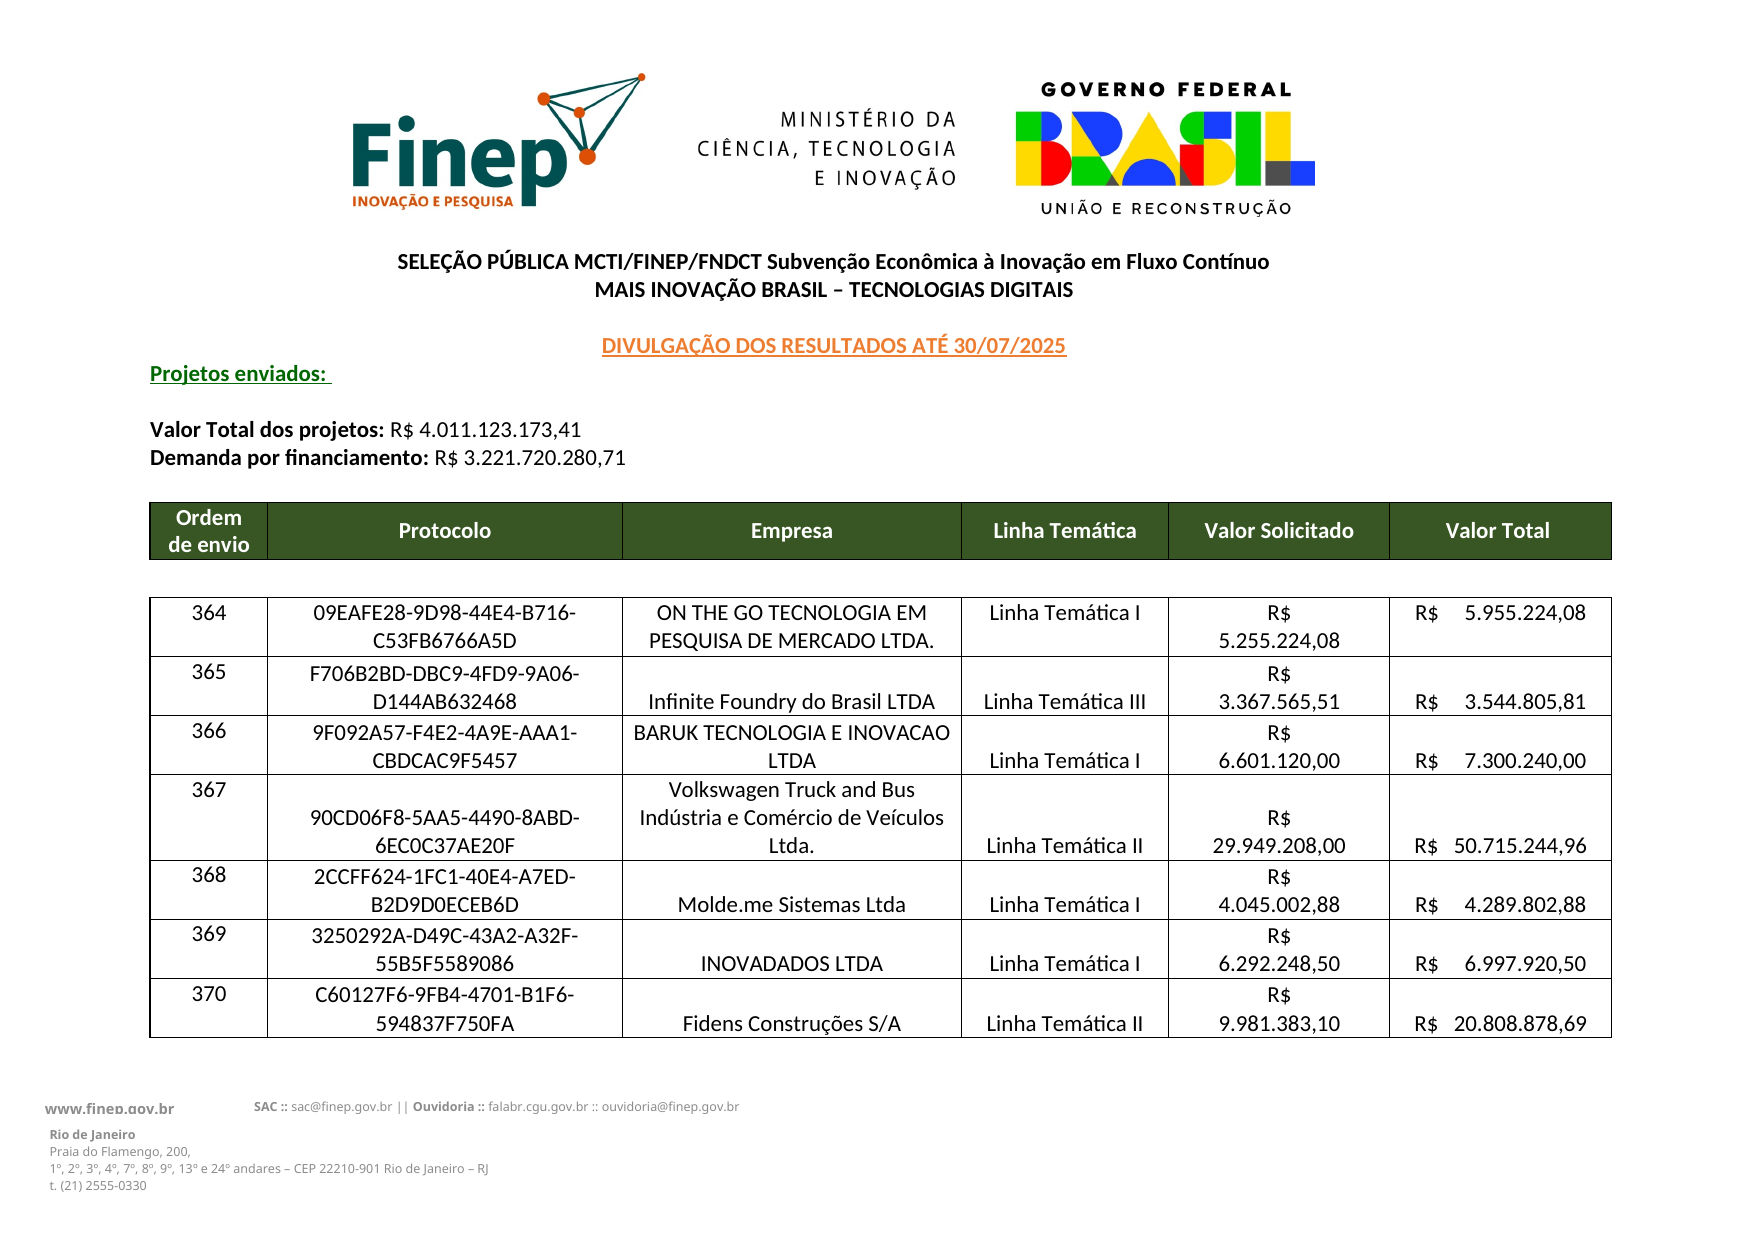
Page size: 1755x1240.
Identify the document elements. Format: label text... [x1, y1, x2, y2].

table_cell Linha Temática I [962, 716, 1168, 774]
table_cell R$ 29.949.208,00 [1169, 775, 1389, 859]
table_cell 368 [151, 861, 267, 918]
table_cell R$ 5.255.224,08 [1169, 598, 1389, 656]
table_cell 364 [151, 598, 267, 656]
table_cell Molde.me Sistemas Ltda [623, 861, 961, 918]
table_cell R$ 6.997.920,50 [1390, 920, 1611, 978]
table_cell ON THE GO TECNOLOGIA EM PESQUISA DE MERCADO LTDA. [623, 598, 961, 656]
table_cell R$ 9.981.383,10 [1169, 979, 1389, 1037]
table_cell Linha Temática III [962, 657, 1168, 715]
table_cell Linha Temática II [962, 775, 1168, 859]
table_cell 09EAFE28-9D98-44E4-B716-C53FB6766A5D [268, 598, 622, 656]
table_cell Linha Temática I [962, 861, 1168, 918]
table_cell 367 [151, 775, 267, 859]
table_cell R$ 3.367.565,51 [1169, 657, 1389, 715]
table_cell R$ 4.045.002,88 [1169, 861, 1389, 918]
table_cell Fidens Construções S/A [623, 979, 961, 1037]
table_cell 365 [151, 657, 267, 715]
table_cell 9F092A57-F4E2-4A9E-AAA1-CBDCAC9F5457 [268, 716, 622, 774]
table_cell Linha Temática II [962, 979, 1168, 1037]
table_cell Linha Temática I [962, 598, 1168, 656]
table_cell R$ 20.808.878,69 [1390, 979, 1611, 1037]
table_cell R$ 6.292.248,50 [1169, 920, 1389, 978]
table_cell 366 [151, 716, 267, 774]
table_cell Volkswagen Truck and Bus Indústria e Comércio de Veículos Ltda. [623, 775, 961, 859]
table_cell 370 [151, 979, 267, 1037]
table_cell R$ 50.715.244,96 [1390, 775, 1611, 859]
table_cell R$ 5.955.224,08 [1390, 598, 1611, 656]
table_cell R$ 4.289.802,88 [1390, 861, 1611, 918]
table_cell BARUK TECNOLOGIA E INOVACAO LTDA [623, 716, 961, 774]
table_cell C60127F6-9FB4-4701-B1F6-594837F750FA [268, 979, 622, 1037]
table_cell 3250292A-D49C-43A2-A32F-55B5F5589086 [268, 920, 622, 978]
table_cell 369 [151, 920, 267, 978]
table_cell INOVADADOS LTDA [623, 920, 961, 978]
table_cell R$ 6.601.120,00 [1169, 716, 1389, 774]
table_cell 90CD06F8-5AA5-4490-8ABD-6EC0C37AE20F [268, 775, 622, 859]
table_cell F706B2BD-DBC9-4FD9-9A06-D144AB632468 [268, 657, 622, 715]
table_cell 2CCFF624-1FC1-40E4-A7ED-B2D9D0ECEB6D [268, 861, 622, 918]
table_cell R$ 3.544.805,81 [1390, 657, 1611, 715]
table_cell Infinite Foundry do Brasil LTDA [623, 657, 961, 715]
table_cell Linha Temática I [962, 920, 1168, 978]
table_cell R$ 7.300.240,00 [1390, 716, 1611, 774]
